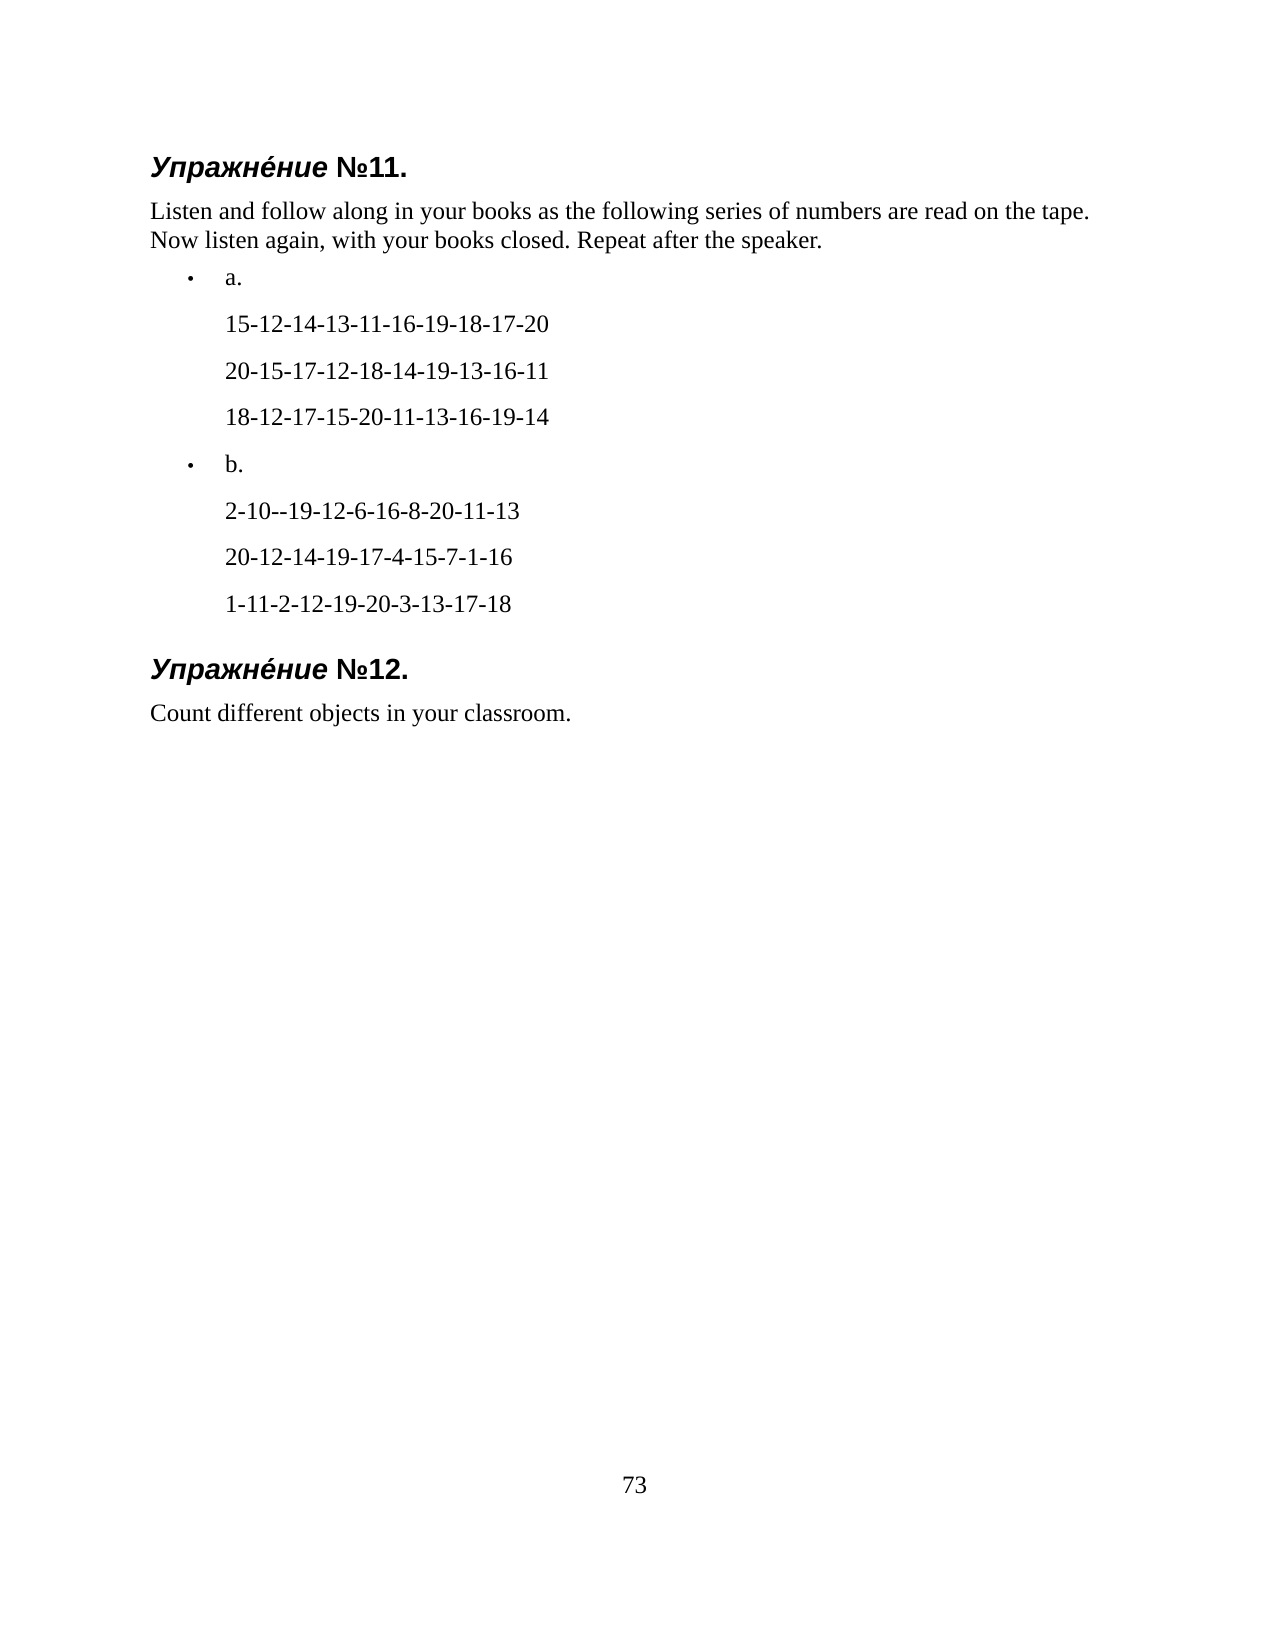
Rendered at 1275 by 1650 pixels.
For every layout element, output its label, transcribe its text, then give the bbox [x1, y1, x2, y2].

text Count different objects in your classroom. [150, 698, 1125, 727]
list 18-12-17-15-20-11-13-16-19-14 [187, 402, 1125, 431]
text Listen and follow along in your books as the following series of numbers are read on the tape. Now listen again, with your books closed. Repeat after the speaker. [150, 196, 1125, 253]
list 20-12-14-19-17-4-15-7-1-16 [187, 542, 1125, 571]
list 1-11-2-12-19-20-3-13-17-18 [187, 589, 1125, 618]
list b. [187, 449, 1125, 478]
list 15-12-14-13-11-16-19-18-17-20 [187, 309, 1125, 338]
list a. [187, 262, 1125, 291]
list 20-15-17-12-18-14-19-13-16-11 [187, 356, 1125, 384]
subtitle Упражне́ние №12. [150, 652, 1125, 685]
subtitle Упражне́ние №11. [150, 150, 1125, 183]
list 2-10--19-12-6-16-8-20-11-13 [187, 496, 1125, 524]
